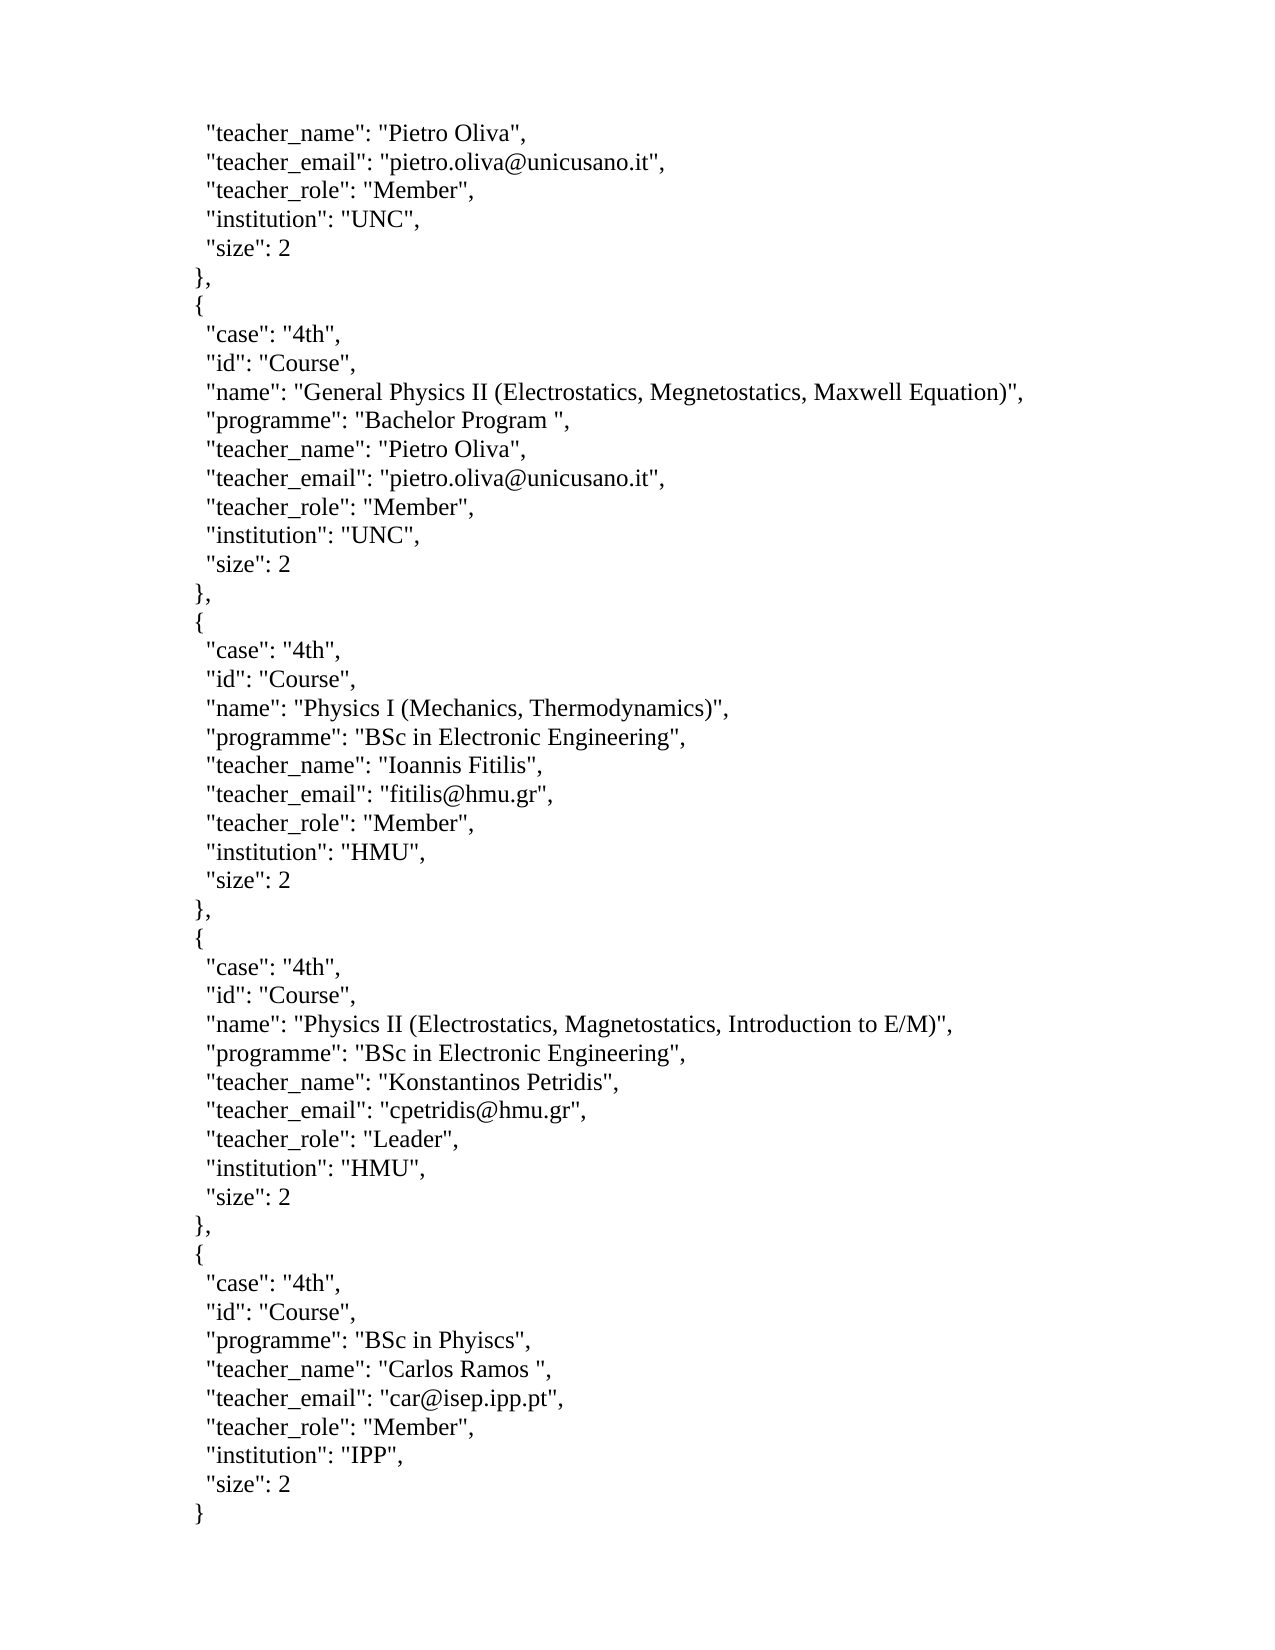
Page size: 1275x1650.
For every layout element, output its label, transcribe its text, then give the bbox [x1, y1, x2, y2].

text "case": "4th", [118, 952, 1157, 981]
text "size": 2 [118, 233, 1157, 262]
text "id": "Course", [118, 348, 1157, 377]
text "teacher_email": "fitilis@hmu.gr", [118, 779, 1157, 808]
text "teacher_name": "Carlos Ramos ", [118, 1354, 1157, 1383]
text "teacher_email": "car@isep.ipp.pt", [118, 1383, 1157, 1412]
text }, [118, 578, 1157, 607]
text "size": 2 [118, 1182, 1157, 1211]
text "id": "Course", [118, 1297, 1157, 1326]
text "name": "Physics I (Mechanics, Thermodynamics)", [118, 693, 1157, 722]
text "teacher_email": "cpetridis@hmu.gr", [118, 1096, 1157, 1124]
text { [118, 1239, 1157, 1268]
text "institution": "HMU", [118, 837, 1157, 866]
text "teacher_name": "Ioannis Fitilis", [118, 751, 1157, 779]
text "programme": "BSc in Electronic Engineering", [118, 722, 1157, 751]
text "programme": "BSc in Phyiscs", [118, 1326, 1157, 1354]
text "teacher_name": "Konstantinos Petridis", [118, 1067, 1157, 1096]
text }, [118, 1211, 1157, 1239]
text "institution": "HMU", [118, 1153, 1157, 1182]
text "teacher_email": "pietro.oliva@unicusano.it", [118, 463, 1157, 492]
text "name": "General Physics II (Electrostatics, Megnetostatics, Maxwell Equation)", [118, 377, 1157, 406]
text "teacher_role": "Member", [118, 1412, 1157, 1441]
text { [118, 923, 1157, 952]
text { [118, 291, 1157, 319]
text "teacher_role": "Leader", [118, 1124, 1157, 1153]
text "size": 2 [118, 549, 1157, 578]
text "id": "Course", [118, 981, 1157, 1009]
text "case": "4th", [118, 319, 1157, 348]
text "id": "Course", [118, 664, 1157, 693]
text "teacher_name": "Pietro Oliva", [118, 434, 1157, 463]
text "size": 2 [118, 866, 1157, 894]
text } [118, 1498, 1157, 1527]
text "teacher_email": "pietro.oliva@unicusano.it", [118, 147, 1157, 176]
text "teacher_role": "Member", [118, 176, 1157, 204]
text "name": "Physics II (Electrostatics, Magnetostatics, Introduction to E/M)", [118, 1009, 1157, 1038]
text "programme": "BSc in Electronic Engineering", [118, 1038, 1157, 1067]
text "programme": "Bachelor Program ", [118, 406, 1157, 434]
text "teacher_role": "Member", [118, 492, 1157, 521]
text "institution": "UNC", [118, 521, 1157, 549]
text "case": "4th", [118, 1268, 1157, 1297]
text "size": 2 [118, 1469, 1157, 1498]
text "case": "4th", [118, 636, 1157, 664]
text "teacher_name": "Pietro Oliva", [118, 118, 1157, 147]
text { [118, 607, 1157, 636]
text }, [118, 894, 1157, 923]
text "institution": "UNC", [118, 204, 1157, 233]
text }, [118, 262, 1157, 291]
text "teacher_role": "Member", [118, 808, 1157, 837]
text "institution": "IPP", [118, 1441, 1157, 1469]
